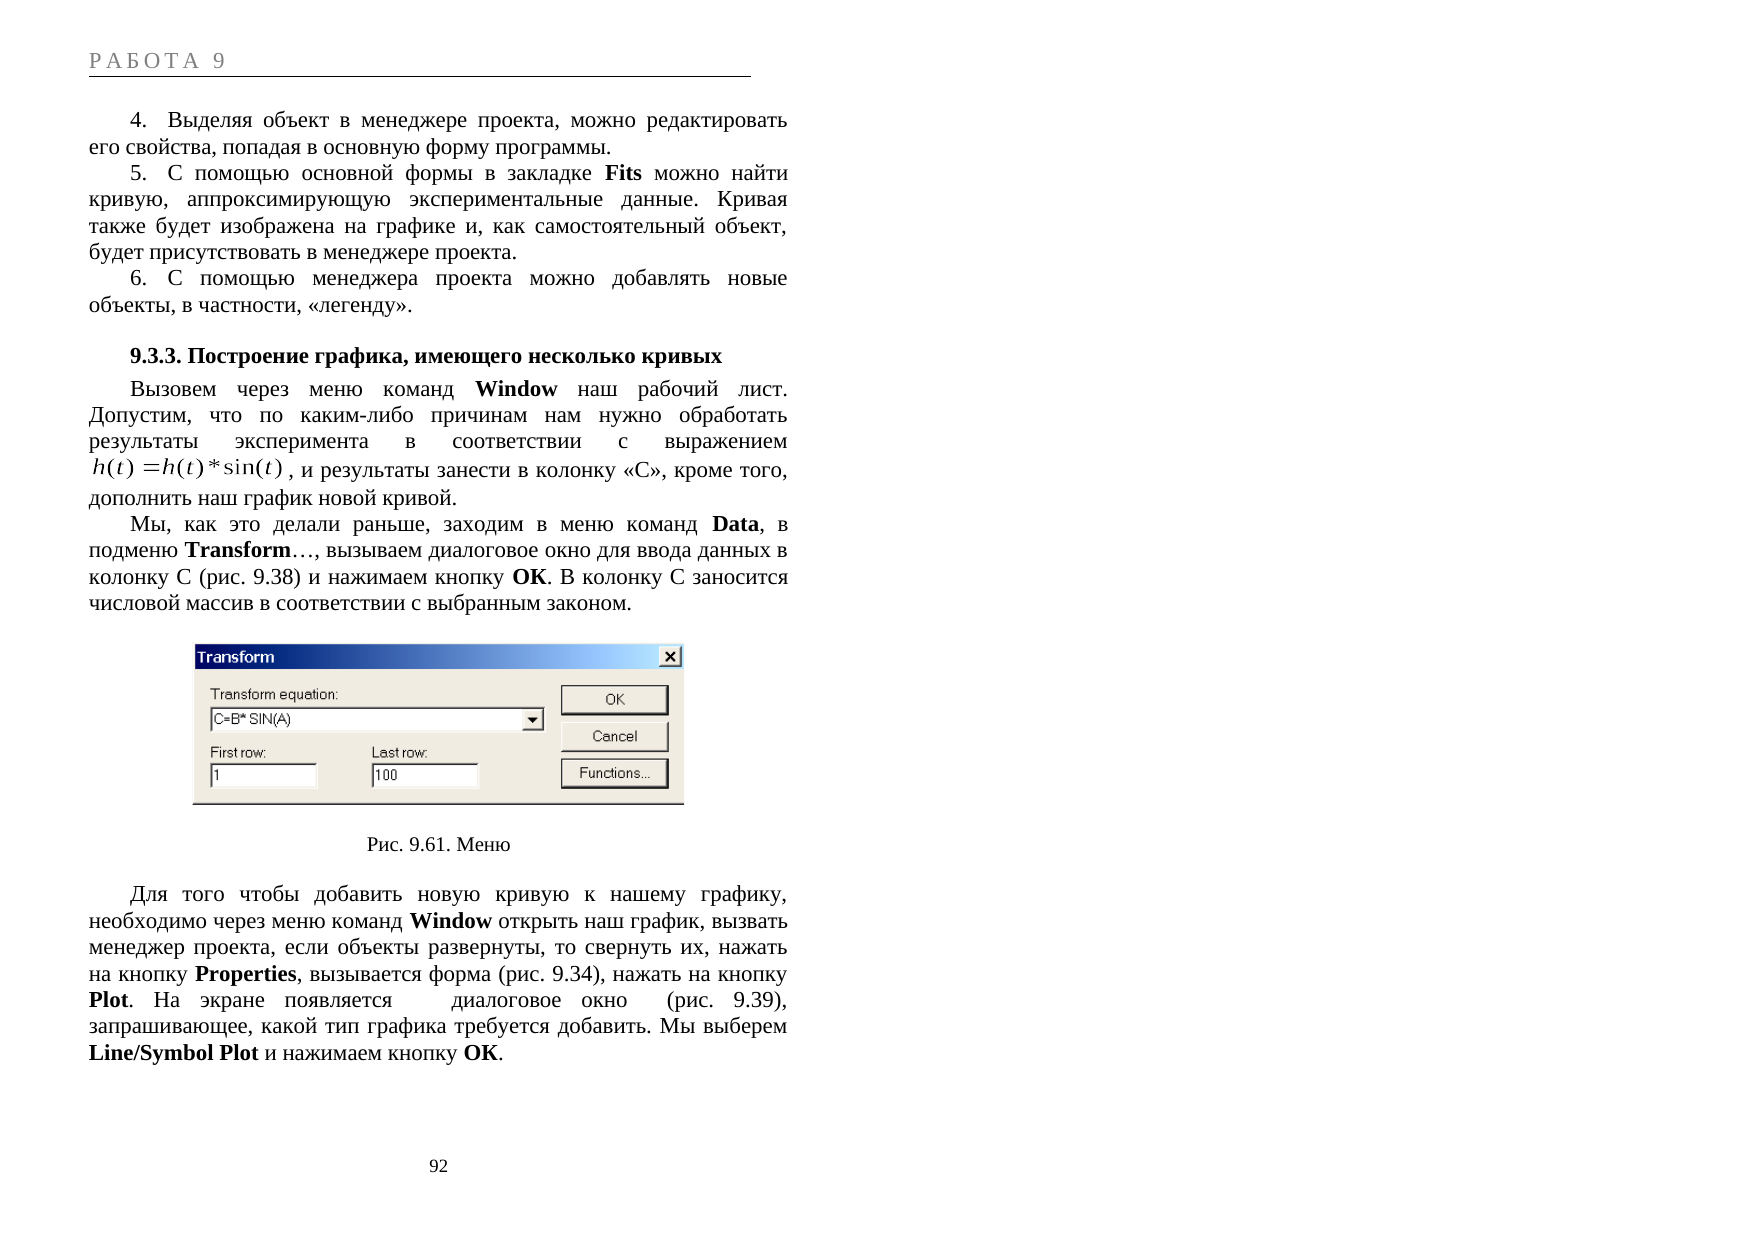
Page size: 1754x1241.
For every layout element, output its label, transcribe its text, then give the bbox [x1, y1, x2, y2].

list С помощью менеджера проекта можно добавлять новые объекты, в частности, «легенду». [89, 264, 788, 317]
text Рис. 9.61. Меню [89, 831, 788, 856]
text Для того чтобы добавить новую кривую к нашему графику, необходимо через меню команд Window открыть наш график, вызвать менеджер проекта, если объекты развернуты, то свернуть их, нажать на кнопку Properties, вызывается форма (рис. 9.34), нажать на кнопку Plot. На экране появляется диалоговое окно (рис. 9.39), запрашивающее, какой тип графика требуется добавить. Мы выберем Line/Symbol Plot и нажимаем кнопку ОК. [89, 881, 788, 1065]
text Мы, как это делали раньше, заходим в меню команд Data, в подменю Transform…, вызываем диалоговое окно для ввода данных в колонку С (рис. 9.38) и нажимаем кнопку ОК. В колонку С заносится числовой массив в соответствии с выбранным законом. [89, 510, 788, 616]
list С помощью основной формы в закладке Fits можно найти кривую, аппроксимирующую экспериментальные данные. Кривая также будет изображена на графике и, как самостоятельный объект, будет присутствовать в менеджере проекта. [89, 159, 788, 264]
text Вызовем через меню команд Window наш рабочий лист. Допустим, что по каким-либо причинам нам нужно обработать результаты эксперимента в соответствии с выражением , и результаты занести в колонку «С», кроме того, дополнить наш график новой кривой. [89, 375, 788, 510]
subtitle Построение графика, имеющего несколько кривых [89, 342, 788, 368]
picture [192, 642, 685, 805]
list Выделяя объект в менеджере проекта, можно редактировать его свойства, попадая в основную форму программы. [89, 106, 788, 159]
